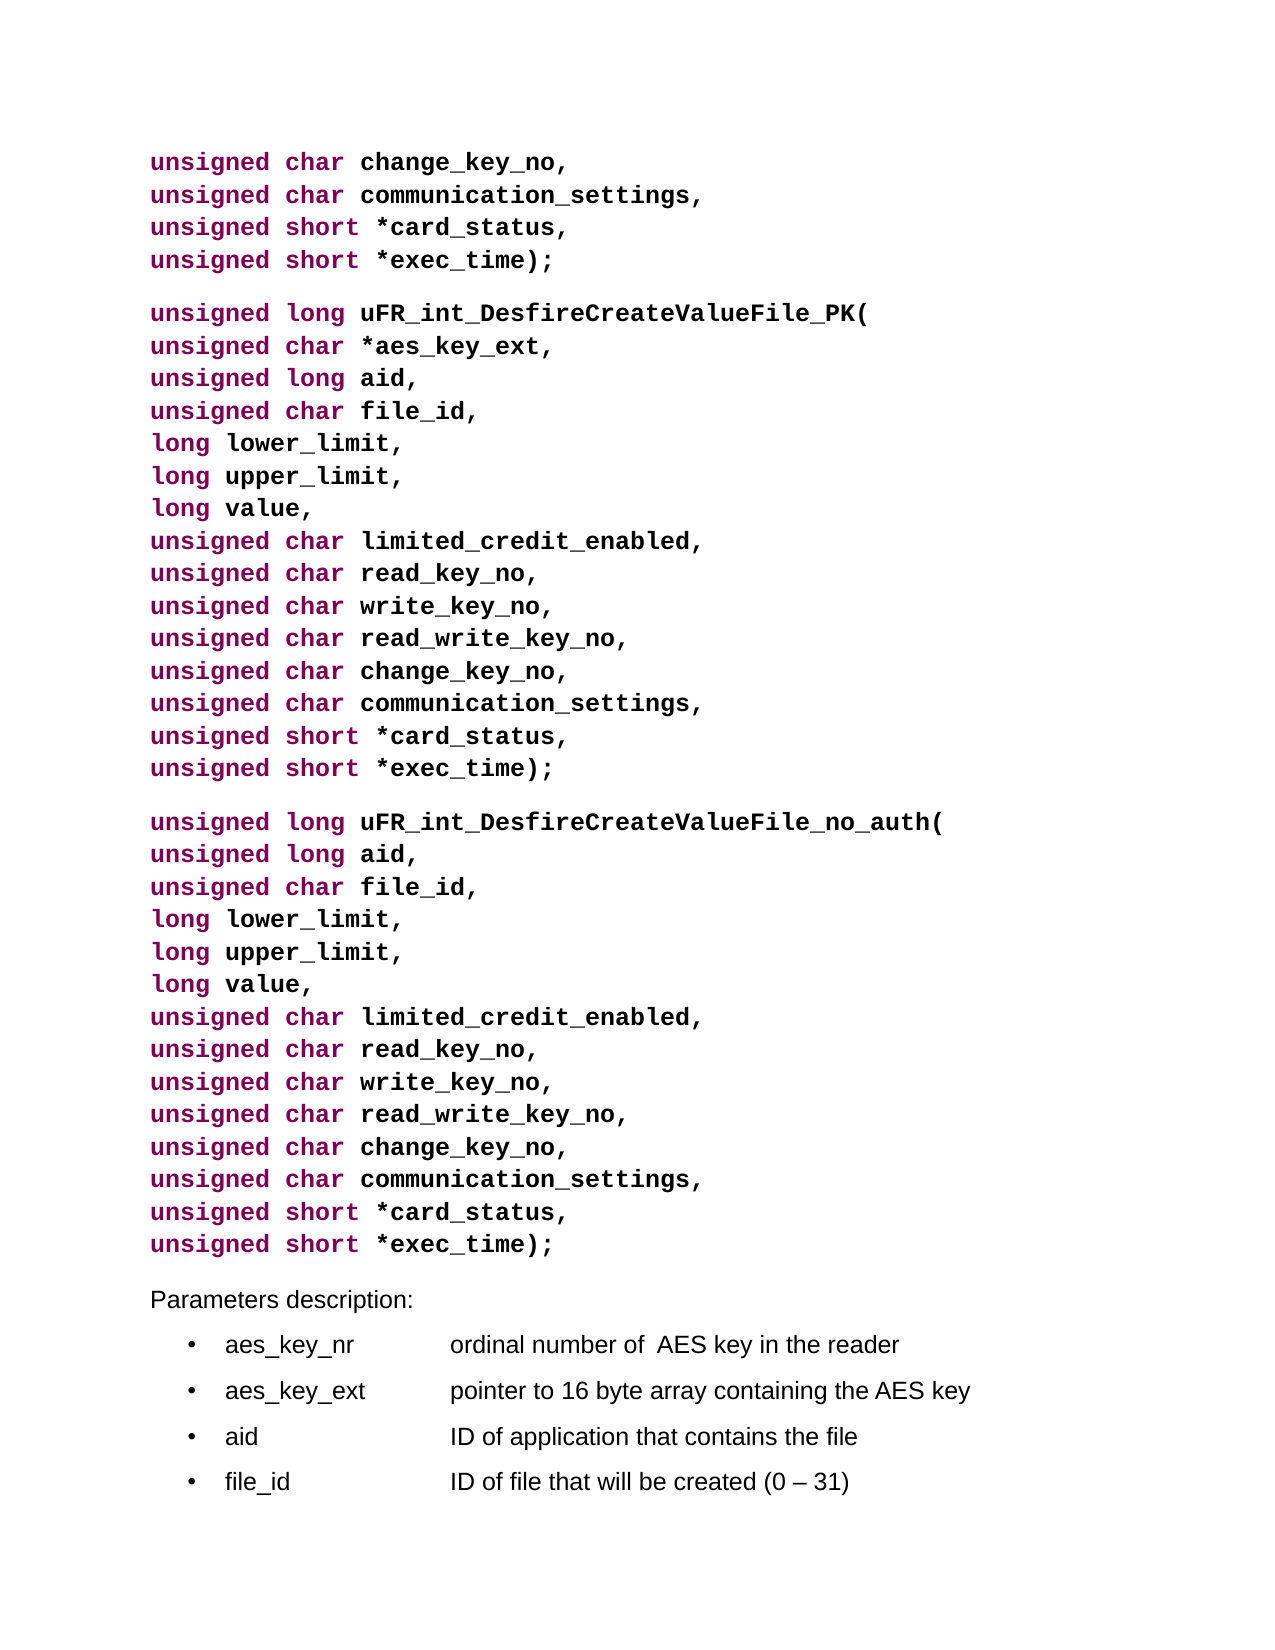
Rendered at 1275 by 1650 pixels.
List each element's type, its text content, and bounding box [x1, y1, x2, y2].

list aes_key_nr ordinal number of AES key in the reader [187, 1331, 1125, 1359]
text unsigned long uFR_int_DesfireCreateValueFile_no_auth( unsigned long aid, unsigned char file_id, long lower_limit, long upper_limit, long value, unsigned char limited_credit_enabled, unsigned char read_key_no, unsigned char write_key_no, unsigned char read_write_key_no, unsigned char change_key_no, unsigned char communication_settings, unsigned short *card_status, unsigned short *exec_time); [150, 809, 1125, 1260]
text unsigned long uFR_int_DesfireCreateValueFile_PK( unsigned char *aes_key_ext, unsigned long aid, unsigned char file_id, long lower_limit, long upper_limit, long value, unsigned char limited_credit_enabled, unsigned char read_key_no, unsigned char write_key_no, unsigned char read_write_key_no, unsigned char change_key_no, unsigned char communication_settings, unsigned short *card_status, unsigned short *exec_time); [150, 301, 1125, 784]
text unsigned char change_key_no, unsigned char communication_settings, unsigned short *card_status, unsigned short *exec_time); [150, 150, 1125, 276]
list file_id ID of file that will be created (0 – 31) [187, 1467, 1125, 1496]
text Parameters description: [150, 1285, 1125, 1314]
list aid ID of application that contains the file [187, 1422, 1125, 1451]
list aes_key_ext pointer to 16 byte array containing the AES key [187, 1376, 1125, 1405]
